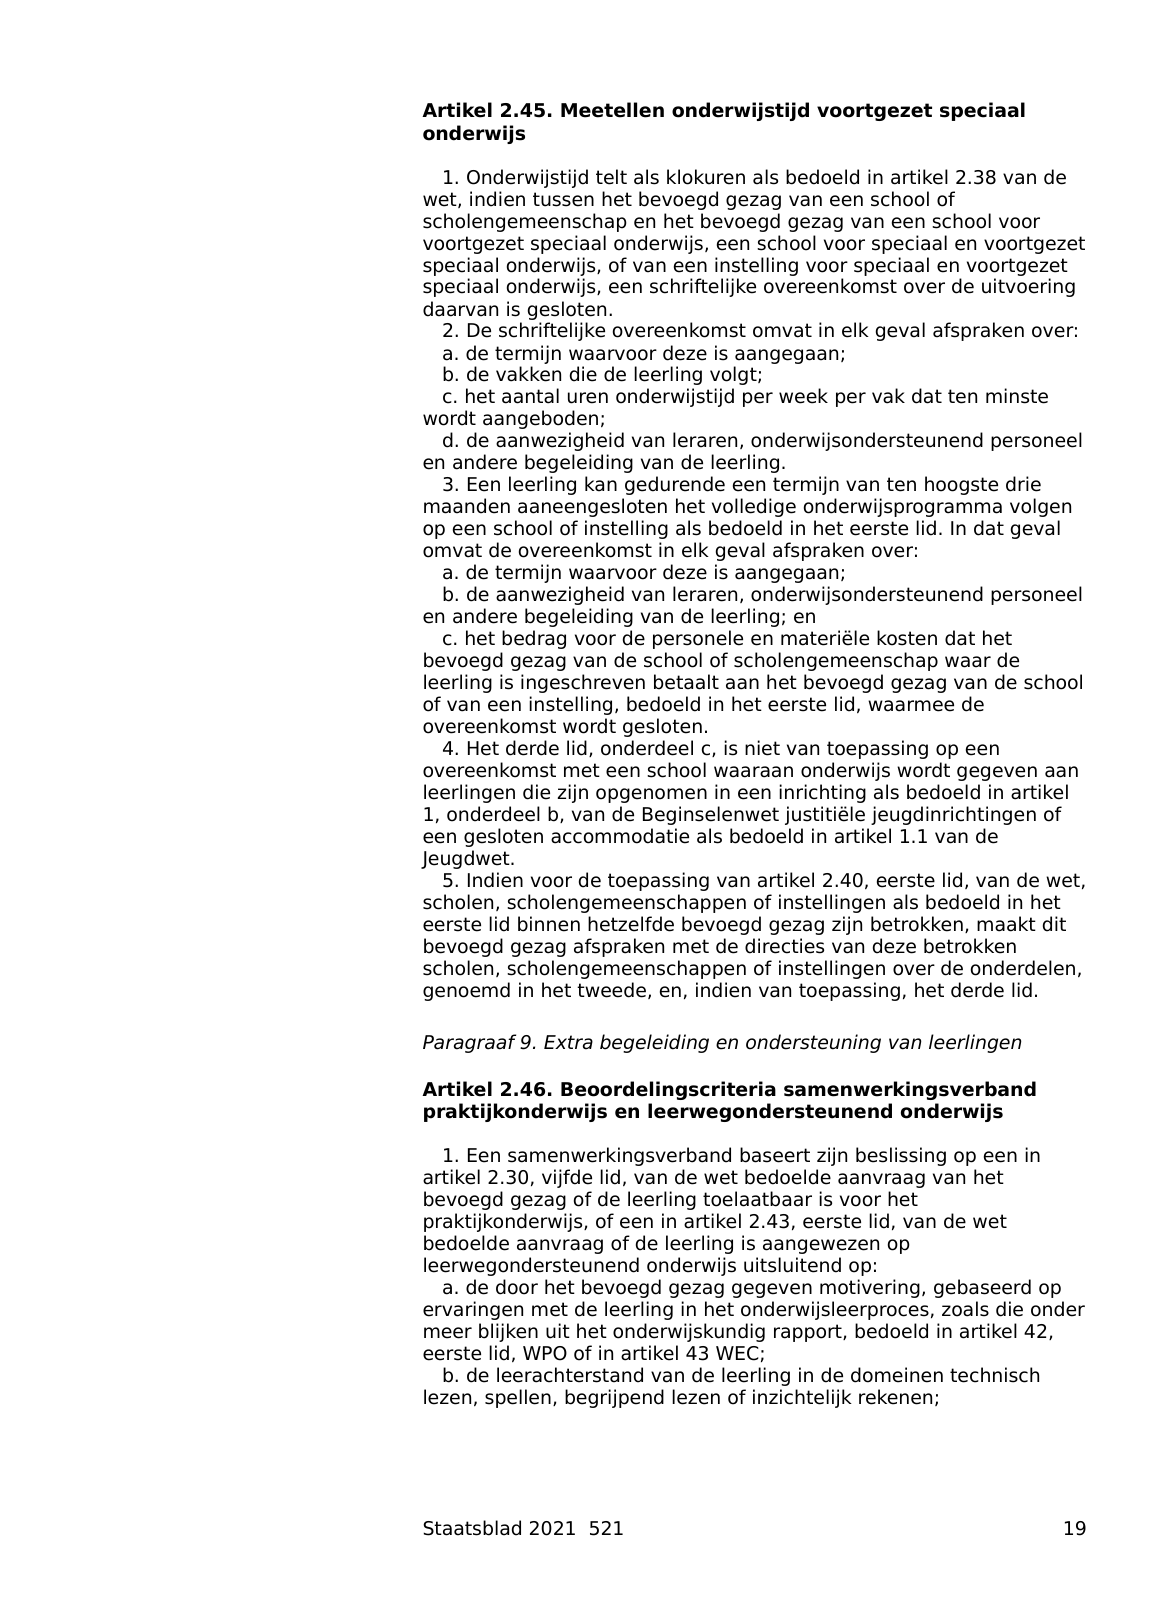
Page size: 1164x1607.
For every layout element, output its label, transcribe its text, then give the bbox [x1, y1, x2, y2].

text 2. De schriftelijke overeenkomst omvat in elk geval afspraken over: [422, 320, 1087, 342]
subtitle Artikel 2.45. Meetellen onderwijstijd voortgezet speciaal onderwijs [422, 100, 1087, 144]
text c. het bedrag voor de personele en materiële kosten dat het bevoegd gezag van de school of scholengemeenschap waar de leerling is ingeschreven betaalt aan het bevoegd gezag van de school of van een instelling, bedoeld in het eerste lid, waarmee de overeenkomst wordt gesloten. [422, 628, 1087, 738]
text a. de door het bevoegd gezag gegeven motivering, gebaseerd op ervaringen met de leerling in het onderwijsleerproces, zoals die onder meer blijken uit het onderwijskundig rapport, bedoeld in artikel 42, eerste lid, WPO of in artikel 43 WEC; [422, 1277, 1087, 1365]
text 1. Onderwijstijd telt als klokuren als bedoeld in artikel 2.38 van de wet, indien tussen het bevoegd gezag van een school of scholengemeenschap en het bevoegd gezag van een school voor voortgezet speciaal onderwijs, een school voor speciaal en voortgezet speciaal onderwijs, of van een instelling voor speciaal en voortgezet speciaal onderwijs, een schriftelijke overeenkomst over de uitvoering daarvan is gesloten. [422, 167, 1087, 320]
text c. het aantal uren onderwijstijd per week per vak dat ten minste wordt aangeboden; [422, 386, 1087, 430]
text b. de leerachterstand van de leerling in de domeinen technisch lezen, spellen, begrijpend lezen of inzichtelijk rekenen; [422, 1365, 1087, 1409]
text 3. Een leerling kan gedurende een termijn van ten hoogste drie maanden aaneengesloten het volledige onderwijsprogramma volgen op een school of instelling als bedoeld in het eerste lid. In dat geval omvat de overeenkomst in elk geval afspraken over: [422, 474, 1087, 562]
subtitle Paragraaf 9. Extra begeleiding en ondersteuning van leerlingen [422, 1032, 1087, 1054]
text b. de aanwezigheid van leraren, onderwijsondersteunend personeel en andere begeleiding van de leerling; en [422, 584, 1087, 628]
text a. de termijn waarvoor deze is aangegaan; [422, 342, 1087, 364]
text a. de termijn waarvoor deze is aangegaan; [422, 562, 1087, 584]
text 5. Indien voor de toepassing van artikel 2.40, eerste lid, van de wet, scholen, scholengemeenschappen of instellingen als bedoeld in het eerste lid binnen hetzelfde bevoegd gezag zijn betrokken, maakt dit bevoegd gezag afspraken met de directies van deze betrokken scholen, scholengemeenschappen of instellingen over de onderdelen, genoemd in het tweede, en, indien van toepassing, het derde lid. [422, 870, 1087, 1002]
text d. de aanwezigheid van leraren, onderwijsondersteunend personeel en andere begeleiding van de leerling. [422, 430, 1087, 474]
subtitle Artikel 2.46. Beoordelingscriteria samenwerkingsverband praktijkonderwijs en leerwegondersteunend onderwijs [422, 1079, 1087, 1123]
text 1. Een samenwerkingsverband baseert zijn beslissing op een in artikel 2.30, vijfde lid, van de wet bedoelde aanvraag van het bevoegd gezag of de leerling toelaatbaar is voor het praktijkonderwijs, of een in artikel 2.43, eerste lid, van de wet bedoelde aanvraag of de leerling is aangewezen op leerwegondersteunend onderwijs uitsluitend op: [422, 1145, 1087, 1277]
text 4. Het derde lid, onderdeel c, is niet van toepassing op een overeenkomst met een school waaraan onderwijs wordt gegeven aan leerlingen die zijn opgenomen in een inrichting als bedoeld in artikel 1, onderdeel b, van de Beginselenwet justitiële jeugdinrichtingen of een gesloten accommodatie als bedoeld in artikel 1.1 van de Jeugdwet. [422, 738, 1087, 870]
text b. de vakken die de leerling volgt; [422, 364, 1087, 386]
